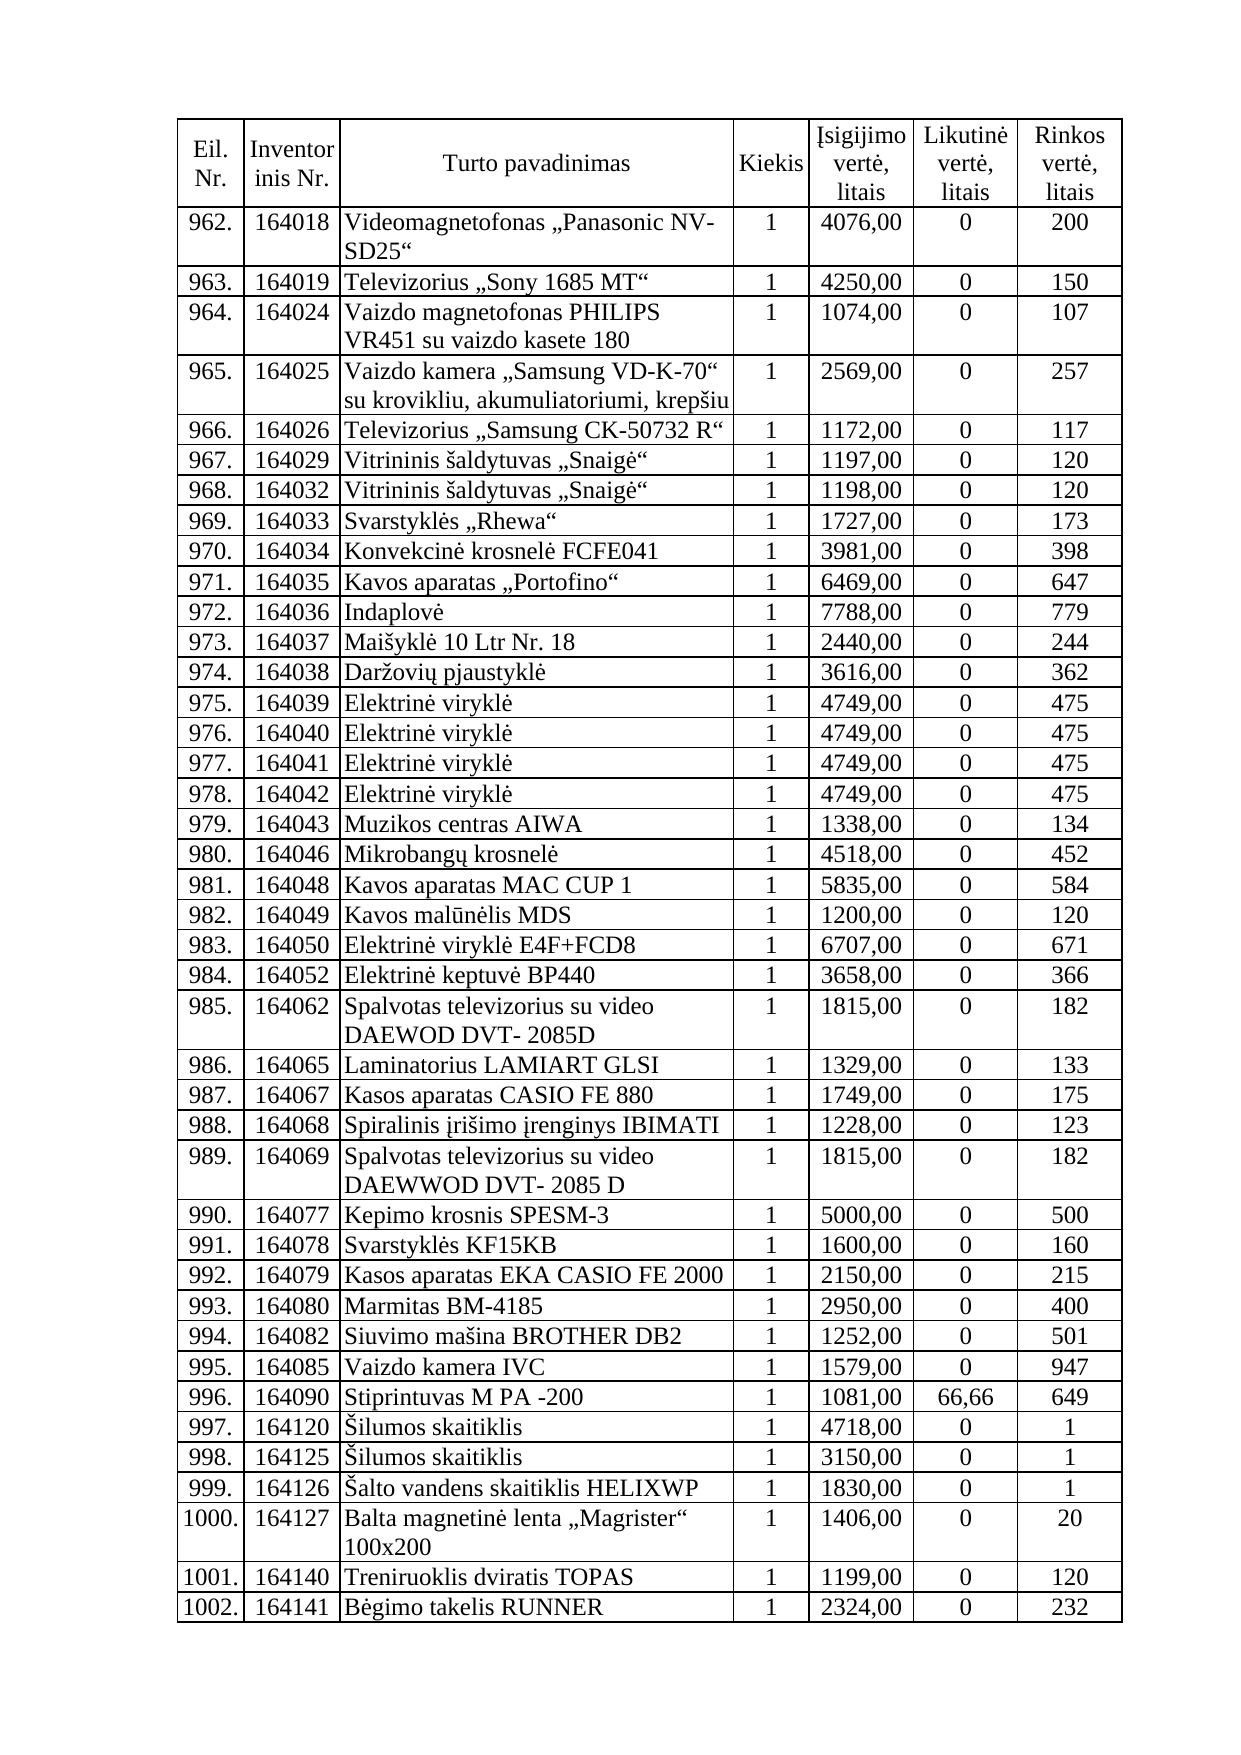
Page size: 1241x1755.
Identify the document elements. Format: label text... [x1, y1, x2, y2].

table_cell 993. [178, 1291, 243, 1320]
table_cell Spalvotas televizorius su video DAEWWOD DVT- 2085 D [341, 1141, 733, 1198]
table_cell 1 [1018, 1473, 1121, 1502]
table_cell 0 [914, 597, 1017, 626]
table_cell 980. [178, 840, 243, 868]
table_cell 968. [178, 476, 243, 504]
table_cell 164043 [245, 809, 339, 838]
table_cell 989. [178, 1141, 243, 1198]
table_cell 0 [914, 297, 1017, 354]
table_cell 1 [734, 536, 808, 565]
table_cell 164041 [245, 748, 339, 777]
table_cell 4749,00 [810, 688, 913, 717]
table_cell 0 [914, 1503, 1017, 1561]
table_cell 1 [734, 297, 808, 354]
table_cell 983. [178, 930, 243, 959]
table_cell 500 [1018, 1200, 1121, 1229]
table_cell 0 [914, 991, 1017, 1048]
table_cell Elektrinė viryklė E4F+FCD8 [341, 930, 733, 959]
table_cell 1406,00 [810, 1503, 913, 1561]
table_cell 1 [734, 688, 808, 717]
table_cell 1 [734, 1473, 808, 1502]
table_cell 0 [914, 1200, 1017, 1229]
table_cell 996. [178, 1382, 243, 1411]
table_cell 0 [914, 1473, 1017, 1502]
table_cell 0 [914, 1352, 1017, 1380]
table_cell 1 [734, 1593, 808, 1621]
table_cell 4518,00 [810, 840, 913, 868]
table_cell Elektrinė keptuvė BP440 [341, 961, 733, 989]
table_cell 215 [1018, 1261, 1121, 1289]
table_cell 3616,00 [810, 658, 913, 686]
table_cell 3150,00 [810, 1443, 913, 1471]
table_cell 475 [1018, 688, 1121, 717]
table_header Kiekis [734, 120, 808, 206]
table_cell 0 [914, 900, 1017, 929]
table_cell 3658,00 [810, 961, 913, 989]
table_cell 164036 [245, 597, 339, 626]
table_cell 164126 [245, 1473, 339, 1502]
table_cell 1 [734, 356, 808, 413]
table_cell 1172,00 [810, 415, 913, 444]
table_cell Konvekcinė krosnelė FCFE041 [341, 536, 733, 565]
table_cell Televizorius „Sony 1685 MT“ [341, 267, 733, 295]
table_cell 0 [914, 870, 1017, 898]
table_cell 1228,00 [810, 1111, 913, 1139]
table_cell 0 [914, 1291, 1017, 1320]
table_cell 671 [1018, 930, 1121, 959]
table_cell 164080 [245, 1291, 339, 1320]
table_cell 164039 [245, 688, 339, 717]
table_cell Kasos aparatas CASIO FE 880 [341, 1080, 733, 1109]
table_cell Kavos aparatas MAC CUP 1 [341, 870, 733, 898]
table_cell 120 [1018, 445, 1121, 474]
table_cell 1 [734, 658, 808, 686]
table_cell 6469,00 [810, 567, 913, 595]
table_cell 3981,00 [810, 536, 913, 565]
table_cell 164033 [245, 506, 339, 535]
table_cell 982. [178, 900, 243, 929]
table_cell 120 [1018, 900, 1121, 929]
table_cell 164078 [245, 1230, 339, 1259]
table_cell 362 [1018, 658, 1121, 686]
table_cell 0 [914, 208, 1017, 265]
table_cell 975. [178, 688, 243, 717]
table_cell 0 [914, 445, 1017, 474]
table_cell 988. [178, 1111, 243, 1139]
table_cell 964. [178, 297, 243, 354]
table_cell 1 [734, 1291, 808, 1320]
table_cell 2150,00 [810, 1261, 913, 1289]
table_cell Muzikos centras AIWA [341, 809, 733, 838]
table_cell 1074,00 [810, 297, 913, 354]
table_cell 1 [734, 718, 808, 747]
table_cell Treniruoklis dviratis TOPAS [341, 1562, 733, 1591]
table_cell 1199,00 [810, 1562, 913, 1591]
table_cell 1830,00 [810, 1473, 913, 1502]
table_cell Šilumos skaitiklis [341, 1443, 733, 1471]
table_cell 1 [734, 1382, 808, 1411]
table_cell Elektrinė viryklė [341, 779, 733, 807]
table_cell 1 [734, 1080, 808, 1109]
table_cell 1 [734, 748, 808, 777]
table_cell 4749,00 [810, 779, 913, 807]
table_cell 1 [734, 1050, 808, 1079]
table_cell 4718,00 [810, 1412, 913, 1441]
table_cell 164026 [245, 415, 339, 444]
table_cell Videomagnetofonas „Panasonic NV-SD25“ [341, 208, 733, 265]
table_cell 1 [734, 1443, 808, 1471]
table_cell 4250,00 [810, 267, 913, 295]
table_cell 1 [734, 870, 808, 898]
table_cell 2950,00 [810, 1291, 913, 1320]
table_cell 164065 [245, 1050, 339, 1079]
table_cell 164024 [245, 297, 339, 354]
table_cell 976. [178, 718, 243, 747]
table_cell Vaizdo kamera „Samsung VD-K-70“ su krovikliu, akumuliatoriumi, krepšiu [341, 356, 733, 413]
table_cell 5000,00 [810, 1200, 913, 1229]
table_cell 164141 [245, 1593, 339, 1621]
table_cell 475 [1018, 779, 1121, 807]
table_cell 1 [734, 1141, 808, 1198]
table_cell 164127 [245, 1503, 339, 1561]
table_cell 1081,00 [810, 1382, 913, 1411]
table_cell Svarstyklės „Rhewa“ [341, 506, 733, 535]
table_cell 0 [914, 506, 1017, 535]
table_cell 1 [734, 900, 808, 929]
table_header Įsigijimo vertė, litais [810, 120, 913, 206]
table_cell 0 [914, 688, 1017, 717]
table_cell 120 [1018, 476, 1121, 504]
table_cell 973. [178, 627, 243, 656]
table_cell 244 [1018, 627, 1121, 656]
table_cell 66,66 [914, 1382, 1017, 1411]
table_cell 164035 [245, 567, 339, 595]
table_cell Vitrininis šaldytuvas „Snaigė“ [341, 476, 733, 504]
table_cell 1 [1018, 1412, 1121, 1441]
table_cell 0 [914, 567, 1017, 595]
table_cell 1 [734, 1503, 808, 1561]
table_cell 649 [1018, 1382, 1121, 1411]
table_header Eil. Nr. [178, 120, 243, 206]
table_cell 1 [734, 1352, 808, 1380]
table_cell 1001. [178, 1562, 243, 1591]
table_cell 173 [1018, 506, 1121, 535]
table_cell 133 [1018, 1050, 1121, 1079]
table_cell 947 [1018, 1352, 1121, 1380]
table_cell Elektrinė viryklė [341, 748, 733, 777]
table_cell 0 [914, 267, 1017, 295]
table_cell Vaizdo magnetofonas PHILIPS VR451 su vaizdo kasete 180 [341, 297, 733, 354]
table_cell Šilumos skaitiklis [341, 1412, 733, 1441]
table_cell 1 [734, 1261, 808, 1289]
table_cell 997. [178, 1412, 243, 1441]
table_cell 1727,00 [810, 506, 913, 535]
table_cell 1 [734, 1412, 808, 1441]
table_cell 981. [178, 870, 243, 898]
table_cell 164034 [245, 536, 339, 565]
table_cell Spalvotas televizorius su video DAEWOD DVT- 2085D [341, 991, 733, 1048]
table_cell 20 [1018, 1503, 1121, 1561]
table_cell 1 [734, 1230, 808, 1259]
table_cell 0 [914, 961, 1017, 989]
table_cell 164052 [245, 961, 339, 989]
table_cell 999. [178, 1473, 243, 1502]
table_cell 398 [1018, 536, 1121, 565]
table_cell 452 [1018, 840, 1121, 868]
table_cell 1000. [178, 1503, 243, 1561]
table_cell 994. [178, 1321, 243, 1350]
table_cell 779 [1018, 597, 1121, 626]
table_cell 967. [178, 445, 243, 474]
table_cell 164090 [245, 1382, 339, 1411]
table_cell 1198,00 [810, 476, 913, 504]
table_cell 990. [178, 1200, 243, 1229]
table_cell 4076,00 [810, 208, 913, 265]
table_cell 1 [734, 1321, 808, 1350]
table_cell 1 [734, 1562, 808, 1591]
table_cell 0 [914, 1412, 1017, 1441]
table_cell 1 [734, 961, 808, 989]
table_cell 164120 [245, 1412, 339, 1441]
table_cell Televizorius „Samsung CK-50732 R“ [341, 415, 733, 444]
table_cell Balta magnetinė lenta „Magrister“ 100x200 [341, 1503, 733, 1561]
table_cell 1 [734, 267, 808, 295]
table_cell 984. [178, 961, 243, 989]
table_cell 998. [178, 1443, 243, 1471]
table_cell 164037 [245, 627, 339, 656]
table_cell 257 [1018, 356, 1121, 413]
table_cell 164038 [245, 658, 339, 686]
table_cell 0 [914, 1230, 1017, 1259]
table_cell 1 [734, 476, 808, 504]
table_cell 1 [734, 415, 808, 444]
table_cell 0 [914, 476, 1017, 504]
table_cell 1 [734, 779, 808, 807]
table_cell 164040 [245, 718, 339, 747]
table_cell 0 [914, 1080, 1017, 1109]
table_cell 969. [178, 506, 243, 535]
table_cell 0 [914, 809, 1017, 838]
table_cell 164018 [245, 208, 339, 265]
table_cell 1600,00 [810, 1230, 913, 1259]
table_cell 1338,00 [810, 809, 913, 838]
table_cell 107 [1018, 297, 1121, 354]
table_cell 1 [734, 1111, 808, 1139]
table_cell 164067 [245, 1080, 339, 1109]
table_cell 0 [914, 1321, 1017, 1350]
table_cell 164050 [245, 930, 339, 959]
table_cell 164062 [245, 991, 339, 1048]
table_cell 986. [178, 1050, 243, 1079]
table_cell 400 [1018, 1291, 1121, 1320]
table_cell 164025 [245, 356, 339, 413]
table_cell Mikrobangų krosnelė [341, 840, 733, 868]
table_cell 0 [914, 658, 1017, 686]
table_cell 134 [1018, 809, 1121, 838]
table_cell Kasos aparatas EKA CASIO FE 2000 [341, 1261, 733, 1289]
table_cell Indaplovė [341, 597, 733, 626]
table_cell Šalto vandens skaitiklis HELIXWP [341, 1473, 733, 1502]
table_cell 164085 [245, 1352, 339, 1380]
table_cell 991. [178, 1230, 243, 1259]
table_cell 1329,00 [810, 1050, 913, 1079]
table_header Turto pavadinimas [341, 120, 733, 206]
table_cell 1197,00 [810, 445, 913, 474]
table_cell 164046 [245, 840, 339, 868]
table_cell 962. [178, 208, 243, 265]
table_cell 164140 [245, 1562, 339, 1591]
table_cell 164019 [245, 267, 339, 295]
table_cell 1 [734, 1200, 808, 1229]
table_cell 182 [1018, 991, 1121, 1048]
table_cell 117 [1018, 415, 1121, 444]
table_cell 150 [1018, 267, 1121, 295]
table_cell 4749,00 [810, 748, 913, 777]
table_cell 0 [914, 1261, 1017, 1289]
table_cell 0 [914, 930, 1017, 959]
table_cell 366 [1018, 961, 1121, 989]
table_cell 1815,00 [810, 1141, 913, 1198]
table_cell 2569,00 [810, 356, 913, 413]
table_cell 0 [914, 779, 1017, 807]
table_cell 1 [734, 506, 808, 535]
table_cell 2324,00 [810, 1593, 913, 1621]
table_cell 475 [1018, 718, 1121, 747]
table_cell 1200,00 [810, 900, 913, 929]
table_cell 1 [734, 809, 808, 838]
table_cell 0 [914, 1443, 1017, 1471]
table_cell 0 [914, 415, 1017, 444]
table_cell Bėgimo takelis RUNNER [341, 1593, 733, 1621]
table_cell 1 [734, 840, 808, 868]
table_cell 0 [914, 536, 1017, 565]
table_cell 501 [1018, 1321, 1121, 1350]
table_cell 1252,00 [810, 1321, 913, 1350]
table_cell Vitrininis šaldytuvas „Snaigė“ [341, 445, 733, 474]
table_cell 995. [178, 1352, 243, 1380]
table_cell 974. [178, 658, 243, 686]
table_cell 232 [1018, 1593, 1121, 1621]
table_cell Spiralinis įrišimo įrenginys IBIMATI [341, 1111, 733, 1139]
table_cell 164068 [245, 1111, 339, 1139]
table_cell 0 [914, 840, 1017, 868]
table_cell 6707,00 [810, 930, 913, 959]
table_cell Elektrinė viryklė [341, 718, 733, 747]
table_cell 647 [1018, 567, 1121, 595]
table_cell 1002. [178, 1593, 243, 1621]
table_cell Daržovių pjaustyklė [341, 658, 733, 686]
table_cell 164049 [245, 900, 339, 929]
table_cell Elektrinė viryklė [341, 688, 733, 717]
table_cell 164079 [245, 1261, 339, 1289]
table_cell 0 [914, 748, 1017, 777]
table_cell 1 [734, 208, 808, 265]
table_cell 972. [178, 597, 243, 626]
table_cell 1 [734, 445, 808, 474]
table_cell 164042 [245, 779, 339, 807]
table_cell 985. [178, 991, 243, 1048]
table_cell 2440,00 [810, 627, 913, 656]
table_cell 1749,00 [810, 1080, 913, 1109]
table_cell 584 [1018, 870, 1121, 898]
table_cell Maišyklė 10 Ltr Nr. 18 [341, 627, 733, 656]
table_cell 164069 [245, 1141, 339, 1198]
table_cell Stiprintuvas M PA -200 [341, 1382, 733, 1411]
table_header Likutinė vertė, litais [914, 120, 1017, 206]
table_cell 0 [914, 356, 1017, 413]
table_cell 0 [914, 627, 1017, 656]
table_cell 164029 [245, 445, 339, 474]
table_cell 5835,00 [810, 870, 913, 898]
table_cell 1 [734, 567, 808, 595]
table_cell 0 [914, 1593, 1017, 1621]
table_cell 182 [1018, 1141, 1121, 1198]
table_cell 1579,00 [810, 1352, 913, 1380]
table_cell Kavos malūnėlis MDS [341, 900, 733, 929]
table_cell 979. [178, 809, 243, 838]
table_cell 992. [178, 1261, 243, 1289]
table_cell 164082 [245, 1321, 339, 1350]
table_header Rinkos vertė, litais [1018, 120, 1121, 206]
table_cell 987. [178, 1080, 243, 1109]
table_cell 966. [178, 415, 243, 444]
table_cell Svarstyklės KF15KB [341, 1230, 733, 1259]
table_cell Kepimo krosnis SPESM-3 [341, 1200, 733, 1229]
table_cell Siuvimo mašina BROTHER DB2 [341, 1321, 733, 1350]
table_cell 963. [178, 267, 243, 295]
table_cell 0 [914, 1141, 1017, 1198]
table_cell 164125 [245, 1443, 339, 1471]
table_cell 164032 [245, 476, 339, 504]
table_cell 120 [1018, 1562, 1121, 1591]
table_cell 175 [1018, 1080, 1121, 1109]
table_cell 475 [1018, 748, 1121, 777]
table_cell 1 [1018, 1443, 1121, 1471]
table_cell 965. [178, 356, 243, 413]
table_cell 1815,00 [810, 991, 913, 1048]
table_cell Laminatorius LAMIART GLSI [341, 1050, 733, 1079]
table_cell 1 [734, 627, 808, 656]
table_cell 1 [734, 930, 808, 959]
table_cell 977. [178, 748, 243, 777]
table_cell 0 [914, 1562, 1017, 1591]
table_cell Vaizdo kamera IVC [341, 1352, 733, 1380]
table_cell 200 [1018, 208, 1121, 265]
table_cell 164048 [245, 870, 339, 898]
table_cell 7788,00 [810, 597, 913, 626]
table_header Inventorinis Nr. [245, 120, 339, 206]
table_cell Marmitas BM-4185 [341, 1291, 733, 1320]
table_cell 4749,00 [810, 718, 913, 747]
table_cell 0 [914, 1050, 1017, 1079]
table_cell 970. [178, 536, 243, 565]
table_cell 0 [914, 718, 1017, 747]
table_cell Kavos aparatas „Portofino“ [341, 567, 733, 595]
table_cell 164077 [245, 1200, 339, 1229]
table_cell 1 [734, 991, 808, 1048]
table_cell 0 [914, 1111, 1017, 1139]
table_cell 978. [178, 779, 243, 807]
table_cell 1 [734, 597, 808, 626]
table_cell 971. [178, 567, 243, 595]
table_cell 160 [1018, 1230, 1121, 1259]
table_cell 123 [1018, 1111, 1121, 1139]
